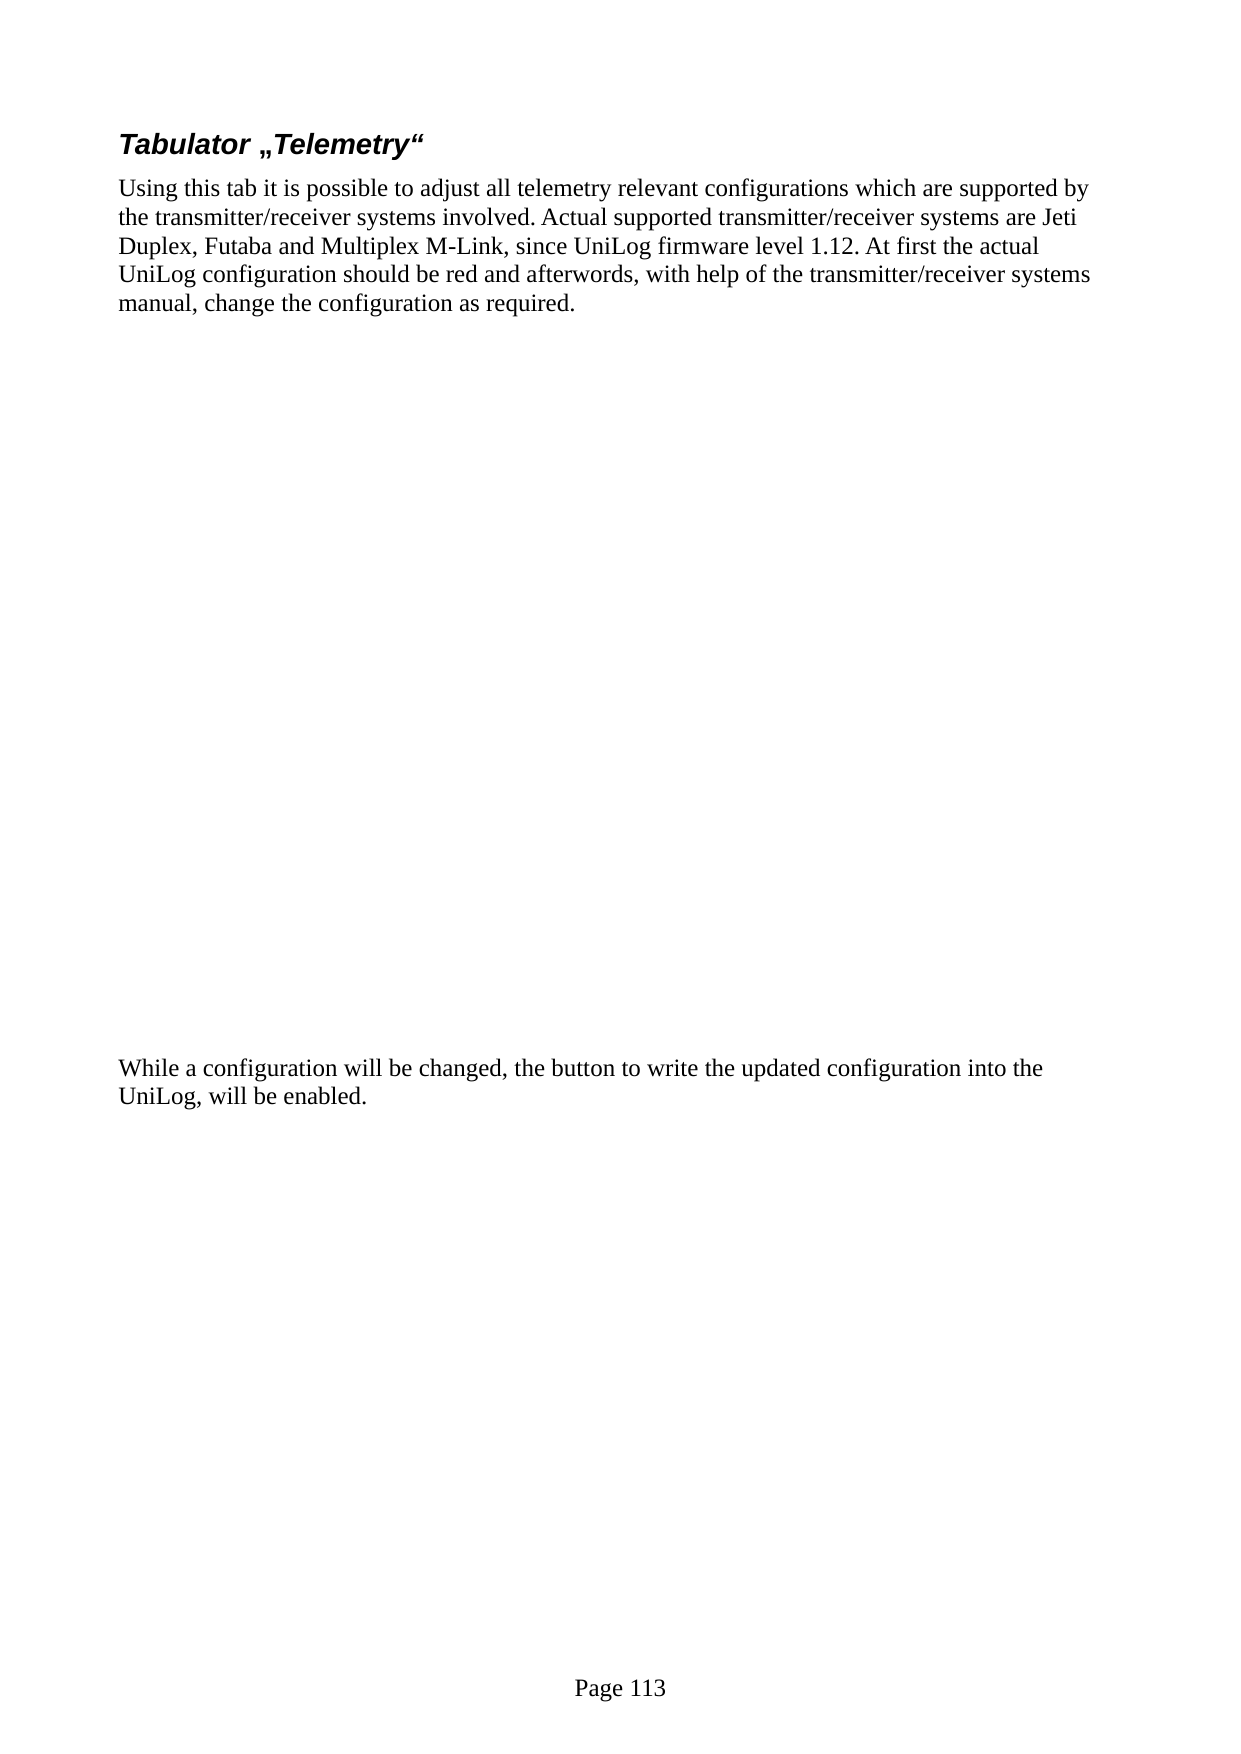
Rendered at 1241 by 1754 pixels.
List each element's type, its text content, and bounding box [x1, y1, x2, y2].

text Using this tab it is possible to adjust all telemetry relevant configurations which are supported by the transmitter/receiver systems involved. Actual supported transmitter/receiver systems are Jeti Duplex, Futaba and Multiplex M-Link, since UniLog firmware level 1.12. At first the actual UniLog configuration should be red and afterwords, with help of the transmitter/receiver systems manual, change the configuration as required. [118, 173, 1122, 317]
text While a configuration will be changed, the button to write the updated configuration into the UniLog, will be enabled. [118, 1053, 1122, 1110]
subtitle Tabulator „Telemetry“ [118, 127, 1122, 161]
